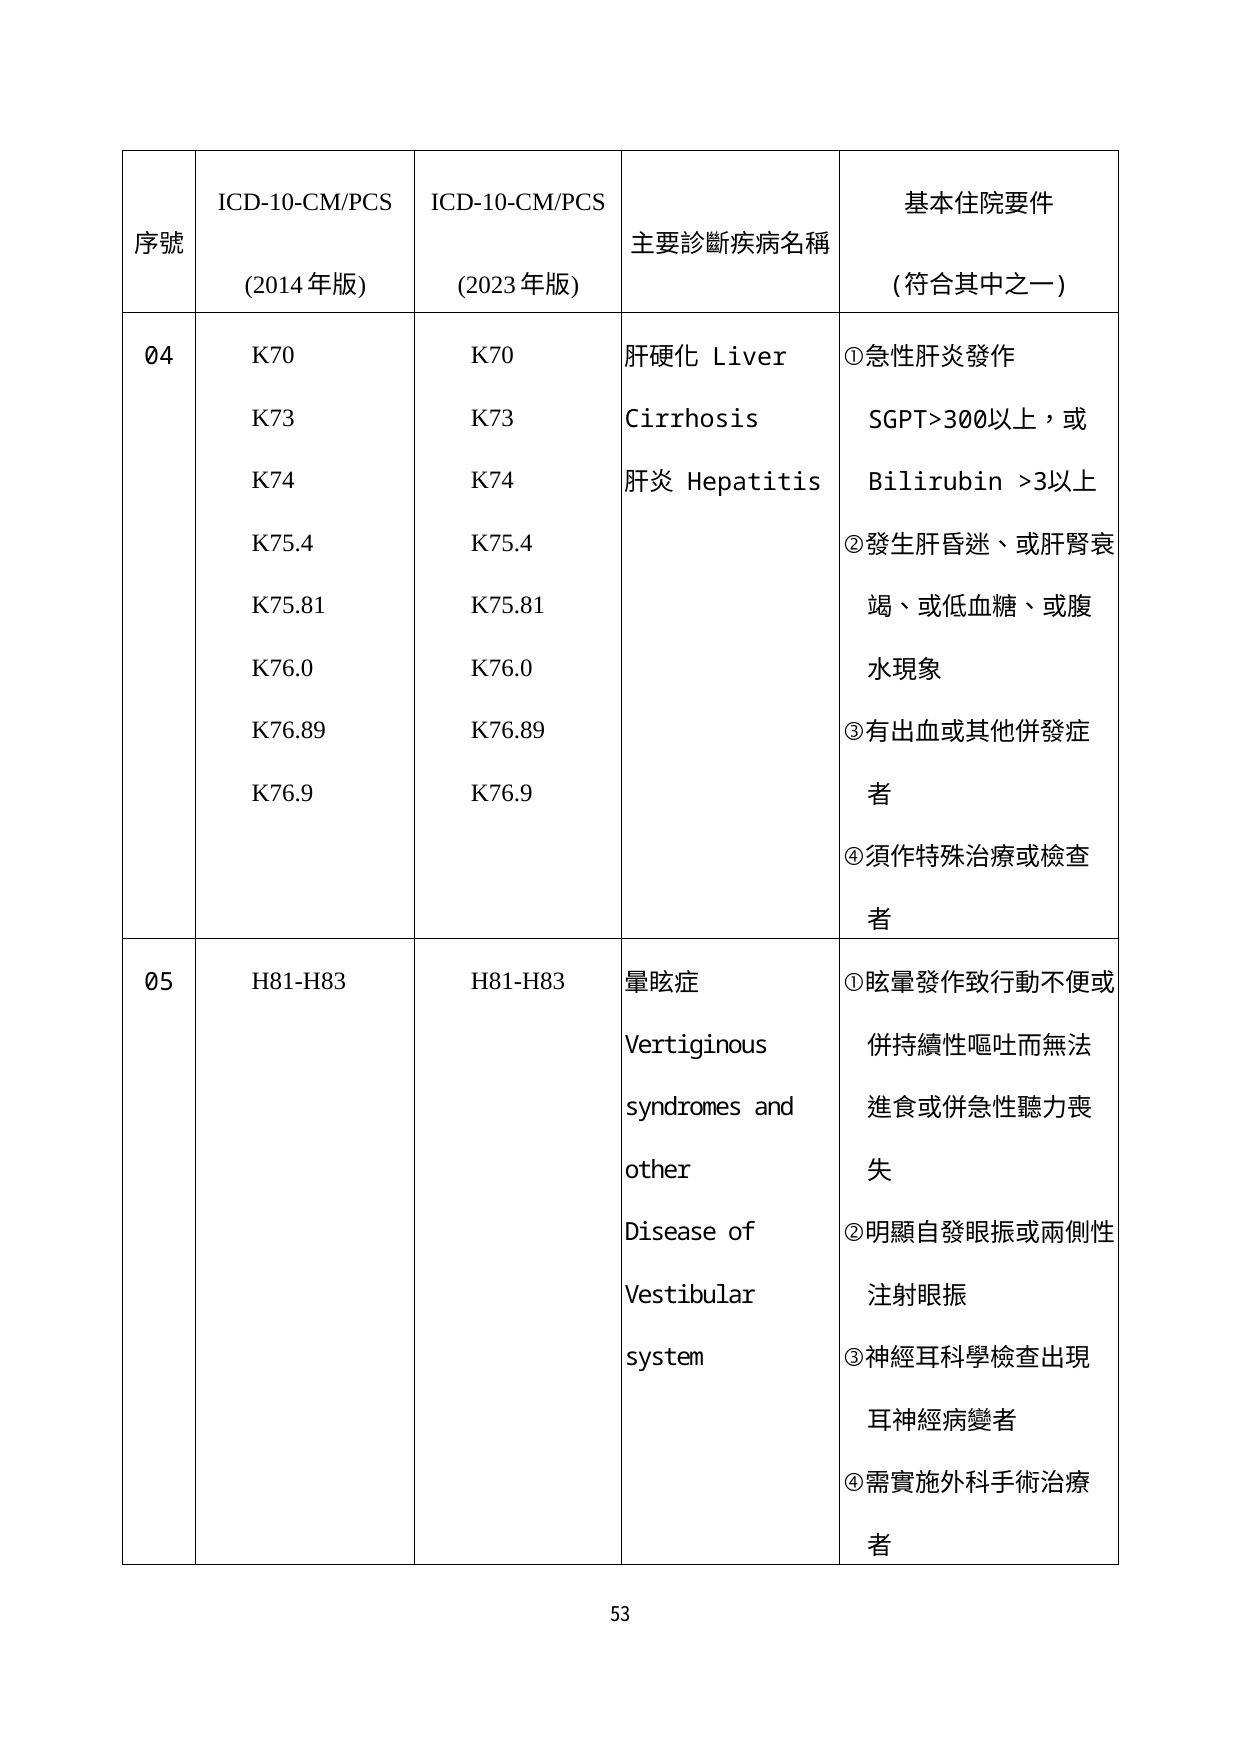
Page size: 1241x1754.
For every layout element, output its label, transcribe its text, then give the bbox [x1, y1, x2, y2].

table_header 序號 [123, 151, 195, 312]
table_header ICD-10-CM/PCS (2014年版) [196, 151, 414, 312]
table_cell 急性肝炎發作SGPT>300以上，或Bilirubin >3以上 發生肝昏迷、或肝腎衰竭、或低血糖、或腹水現象 有出血或其他併發症者 須作特殊治療或檢查者 [840, 313, 1118, 938]
table_header ICD-10-CM/PCS (2023年版) [415, 151, 621, 312]
table_cell 肝硬化 Liver Cirrhosis 肝炎 Hepatitis [622, 313, 839, 938]
table_cell K70 K73 K74 K75.4 K75.81 K76.0 K76.89 K76.9 [415, 313, 621, 938]
table_cell 暈眩症 Vertiginous syndromes and other Disease of Vestibular system [622, 939, 839, 1564]
table_cell 眩暈發作致行動不便或併持續性嘔吐而無法進食或併急性聽力喪失 明顯自發眼振或兩側性注射眼振 神經耳科學檢查出現耳神經病變者 需實施外科手術治療者 [840, 939, 1118, 1564]
table_cell H81-H83 [415, 939, 621, 1564]
table_cell H81-H83 [196, 939, 414, 1564]
table_cell K70 K73 K74 K75.4 K75.81 K76.0 K76.89 K76.9 [196, 313, 414, 938]
table_cell 04 [123, 313, 195, 938]
table_header 主要診斷疾病名稱 [622, 151, 839, 312]
table_cell 05 [123, 939, 195, 1564]
table_header 基本住院要件 (符合其中之一) [840, 151, 1118, 312]
